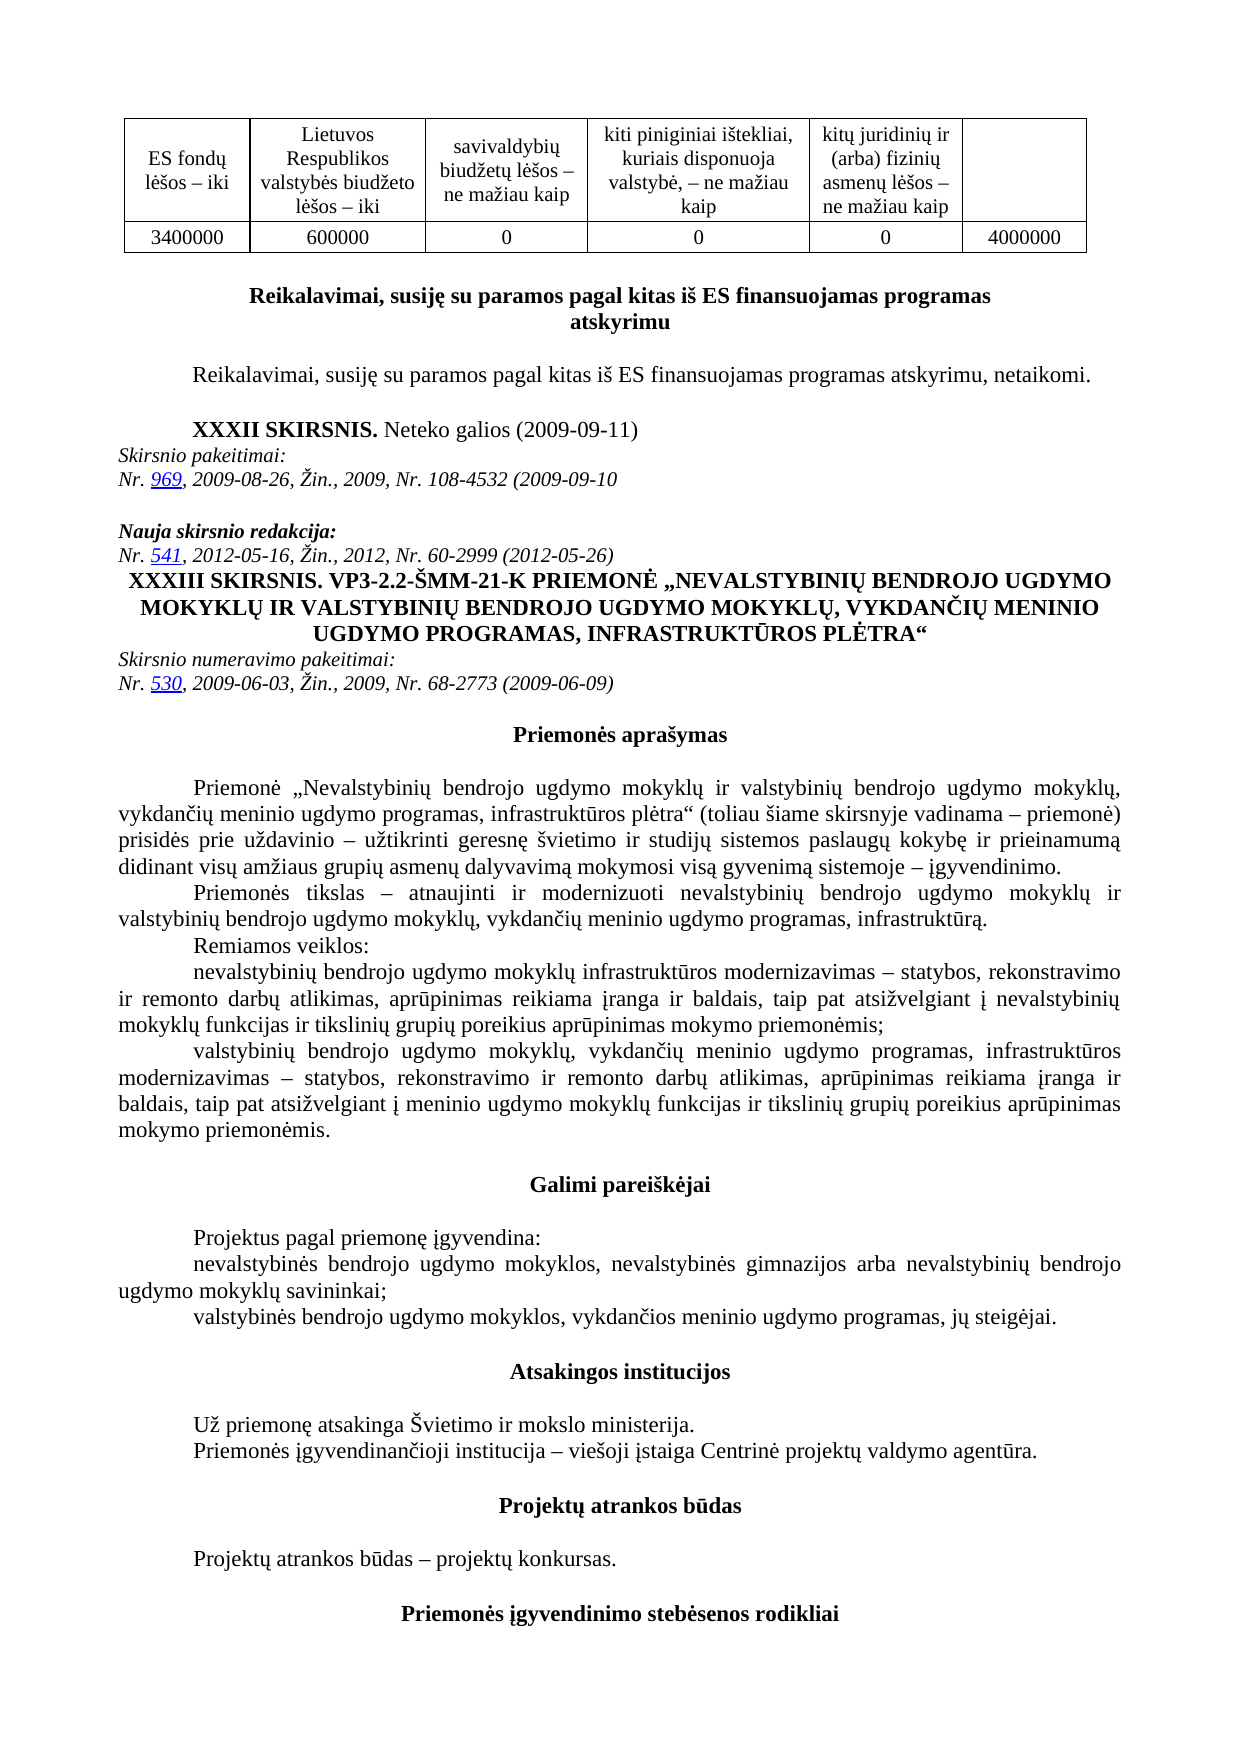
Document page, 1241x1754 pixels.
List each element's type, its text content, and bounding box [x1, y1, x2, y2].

text Priemonės aprašymas [118, 721, 1122, 747]
table_cell kiti piniginiai ištekliai, kuriais disponuoja valstybė, – ne mažiau kaip [588, 119, 809, 221]
table_cell Lietuvos Respublikos valstybės biudžeto lėšos – iki [251, 119, 425, 221]
text nevalstybinės bendrojo ugdymo mokyklos, nevalstybinės gimnazijos arba nevalstybinių bendrojo ugdymo mokyklų savininkai; [118, 1251, 1122, 1303]
text Remiamos veiklos: [118, 932, 1122, 958]
text Už priemonę atsakinga Švietimo ir mokslo ministerija. [118, 1411, 1122, 1437]
table_header [963, 119, 1086, 221]
text valstybinių bendrojo ugdymo mokyklų, vykdančių meninio ugdymo programas, infrastruktūros modernizavimas – statybos, rekonstravimo ir remonto darbų atlikimas, aprūpinimas reikiama įranga ir baldais, taip pat atsižvelgiant į meninio ugdymo mokyklų funkcijas ir tikslinių grupių poreikius aprūpinimas mokymo priemonėmis. [118, 1037, 1122, 1143]
table_cell 0 [588, 222, 809, 252]
text Reikalavimai, susiję su paramos pagal kitas iš ES finansuojamas programas atskyrimu, netaikomi. [118, 361, 1122, 387]
text Priemonės įgyvendinimo stebėsenos rodikliai [118, 1600, 1122, 1627]
text Reikalavimai, susiję su paramos pagal kitas iš ES finansuojamas programas atskyrimu [118, 282, 1122, 335]
text Nr. 541, 2012-05-16, Žin., 2012, Nr. 60-2999 (2012-05-26) [118, 543, 1122, 567]
text Nr. 969, 2009-08-26, Žin., 2009, Nr. 108-4532 (2009-09-10 [118, 467, 1122, 491]
text Galimi pareiškėjai [118, 1171, 1122, 1198]
table_cell 600000 [251, 222, 425, 252]
table_cell savivaldybių biudžetų lėšos – ne mažiau kaip [426, 119, 587, 221]
text Nr. 530, 2009-06-03, Žin., 2009, Nr. 68-2773 (2009-06-09) [118, 671, 1122, 695]
table_cell ES fondų lėšos – iki [125, 119, 249, 221]
text Priemonė „Nevalstybinių bendrojo ugdymo mokyklų ir valstybinių bendrojo ugdymo mokyklų, vykdančių meninio ugdymo programas, infrastruktūros plėtra“ (toliau šiame skirsnyje vadinama – priemonė) prisidės prie uždavinio – užtikrinti geresnę švietimo ir studijų sistemos paslaugų kokybę ir prieinamumą didinant visų amžiaus grupių asmenų dalyvavimą mokymosi visą gyvenimą sistemoje – įgyvendinimo. [118, 774, 1122, 879]
text Priemonės tikslas – atnaujinti ir modernizuoti nevalstybinių bendrojo ugdymo mokyklų ir valstybinių bendrojo ugdymo mokyklų, vykdančių meninio ugdymo programas, infrastruktūrą. [118, 879, 1122, 932]
table_cell 0 [810, 222, 962, 252]
text XXXIII SKIRSNIS. VP3-2.2-ŠMM-21-K PRIEMONĖ „NEVALSTYBINIŲ BENDROJO UGDYMO MOKYKLŲ IR VALSTYBINIŲ BENDROJO UGDYMO MOKYKLŲ, VYKDANČIŲ MENINIO UGDYMO PROGRAMAS, INFRASTRUKTŪROS PLĖTRA“ [118, 567, 1122, 647]
text nevalstybinių bendrojo ugdymo mokyklų infrastruktūros modernizavimas – statybos, rekonstravimo ir remonto darbų atlikimas, aprūpinimas reikiama įranga ir baldais, taip pat atsižvelgiant į nevalstybinių mokyklų funkcijas ir tikslinių grupių poreikius aprūpinimas mokymo priemonėmis; [118, 958, 1122, 1037]
table_cell 0 [426, 222, 587, 252]
table_cell 3400000 [125, 222, 249, 252]
text Projektus pagal priemonę įgyvendina: [118, 1224, 1122, 1251]
text Nauja skirsnio redakcija: [118, 519, 1122, 543]
text Skirsnio pakeitimai: [118, 442, 1122, 467]
text Atsakingos institucijos [118, 1358, 1122, 1385]
table_cell 4000000 [963, 222, 1086, 252]
table_cell kitų juridinių ir (arba) fizinių asmenų lėšos – ne mažiau kaip [810, 119, 962, 221]
text Projektų atrankos būdas [118, 1492, 1122, 1519]
text XXXII SKIRSNIS. Neteko galios (2009-09-11) [118, 416, 1122, 442]
text Priemonės įgyvendinančioji institucija – viešoji įstaiga Centrinė projektų valdymo agentūra. [118, 1437, 1122, 1464]
text valstybinės bendrojo ugdymo mokyklos, vykdančios meninio ugdymo programas, jų steigėjai. [118, 1303, 1122, 1329]
text Skirsnio numeravimo pakeitimai: [118, 647, 1122, 671]
text Projektų atrankos būdas – projektų konkursas. [118, 1545, 1122, 1572]
